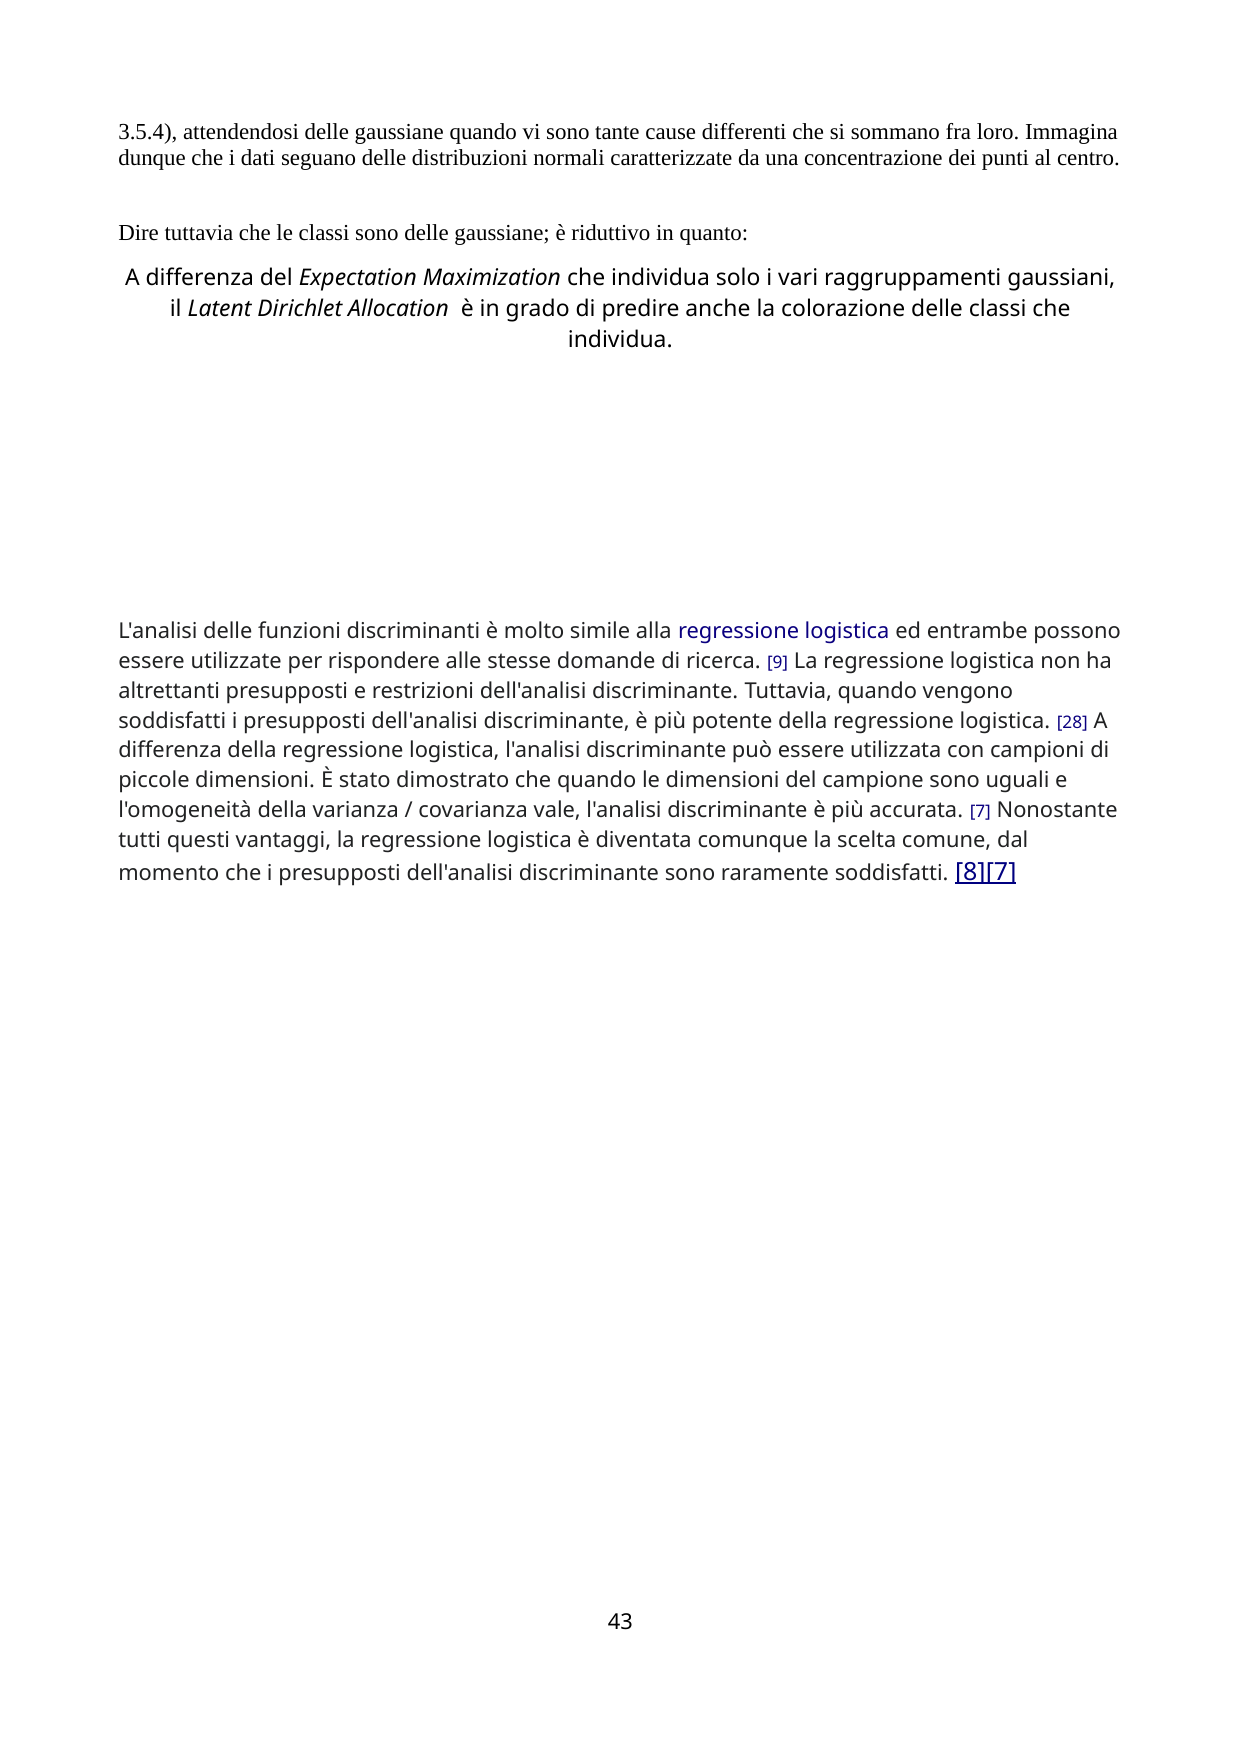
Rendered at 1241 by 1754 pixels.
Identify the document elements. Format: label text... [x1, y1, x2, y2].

text A differenza del Expectation Maximization che individua solo i vari raggruppamenti gaussiani, il Latent Dirichlet Allocation è in grado di predire anche la colorazione delle classi che individua. [118, 260, 1122, 354]
text 3.5.4), attendendosi delle gaussiane quando vi sono tante cause differenti che si sommano fra loro. Immagina dunque che i dati seguano delle distribuzioni normali caratterizzate da una concentrazione dei punti al centro. [118, 118, 1122, 171]
text L'analisi delle funzioni discriminanti è molto simile alla regressione logistica ed entrambe possono essere utilizzate per rispondere alle stesse domande di ricerca. [9] La regressione logistica non ha altrettanti presupposti e restrizioni dell'analisi discriminante. Tuttavia, quando vengono soddisfatti i presupposti dell'analisi discriminante, è più potente della regressione logistica. [28] A differenza della regressione logistica, l'analisi discriminante può essere utilizzata con campioni di piccole dimensioni. È stato dimostrato che quando le dimensioni del campione sono uguali e l'omogeneità della varianza / covarianza vale, l'analisi discriminante è più accurata. [7] Nonostante tutti questi vantaggi, la regressione logistica è diventata comunque la scelta comune, dal momento che i presupposti dell'analisi discriminante sono raramente soddisfatti. [8][7] [118, 615, 1122, 888]
text Dire tuttavia che le classi sono delle gaussiane; è riduttivo in quanto: [118, 219, 1122, 246]
